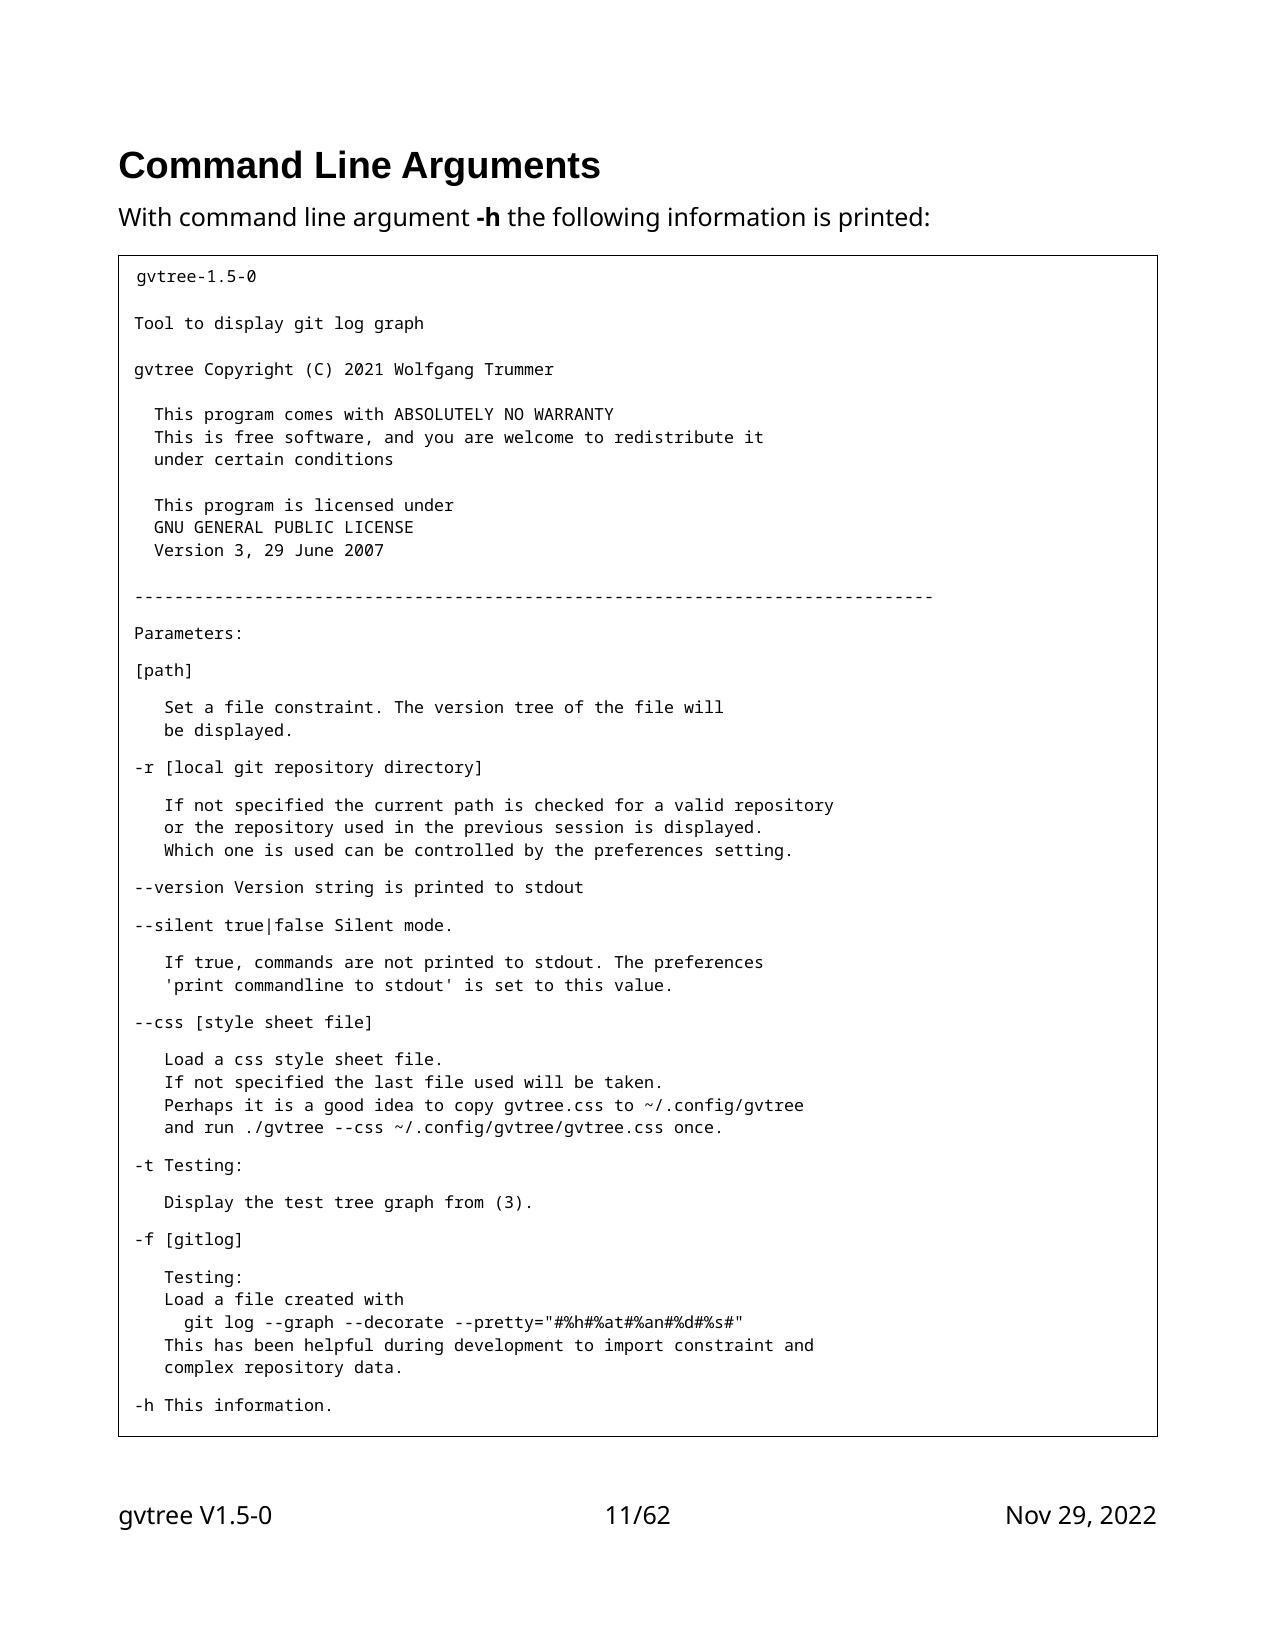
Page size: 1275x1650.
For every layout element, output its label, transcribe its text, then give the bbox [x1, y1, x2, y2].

text With command line argument -h the following information is printed: [118, 199, 1157, 233]
table_header gvtree-1.5-0 Tool to display git log graph gvtree Copyright (C) 2021 Wolfgang Trummer This program comes with ABSOLUTELY NO WARRANTY This is free software, and you are welcome to redistribute it under certain conditions This program is licensed under GNU GENERAL PUBLIC LICENSE Version 3, 29 June 2007 -------------------------------------------------------------------------------- Parameters: [path] Set a file constraint. The version tree of the file will be displayed. -r [local git repository directory] If not specified the current path is checked for a valid repository or the repository used in the previous session is displayed. Which one is used can be controlled by the preferences setting. --version Version string is printed to stdout --silent true|false Silent mode. If true, commands are not printed to stdout. The preferences 'print commandline to stdout' is set to this value. --css [style sheet file] Load a css style sheet file. If not specified the last file used will be taken. Perhaps it is a good idea to copy gvtree.css to ~/.config/gvtree and run ./gvtree --css ~/.config/gvtree/gvtree.css once. -t Testing: Display the test tree graph from (3). -f [gitlog] Testing: Load a file created with git log --graph --decorate --pretty="#%h#%at#%an#%d#%s#" This has been helpful during development to import constraint and complex repository data. -h This information. -------------------------------------------------------------------------------- [119, 256, 1157, 1436]
subtitle Command Line Arguments [118, 143, 1157, 187]
